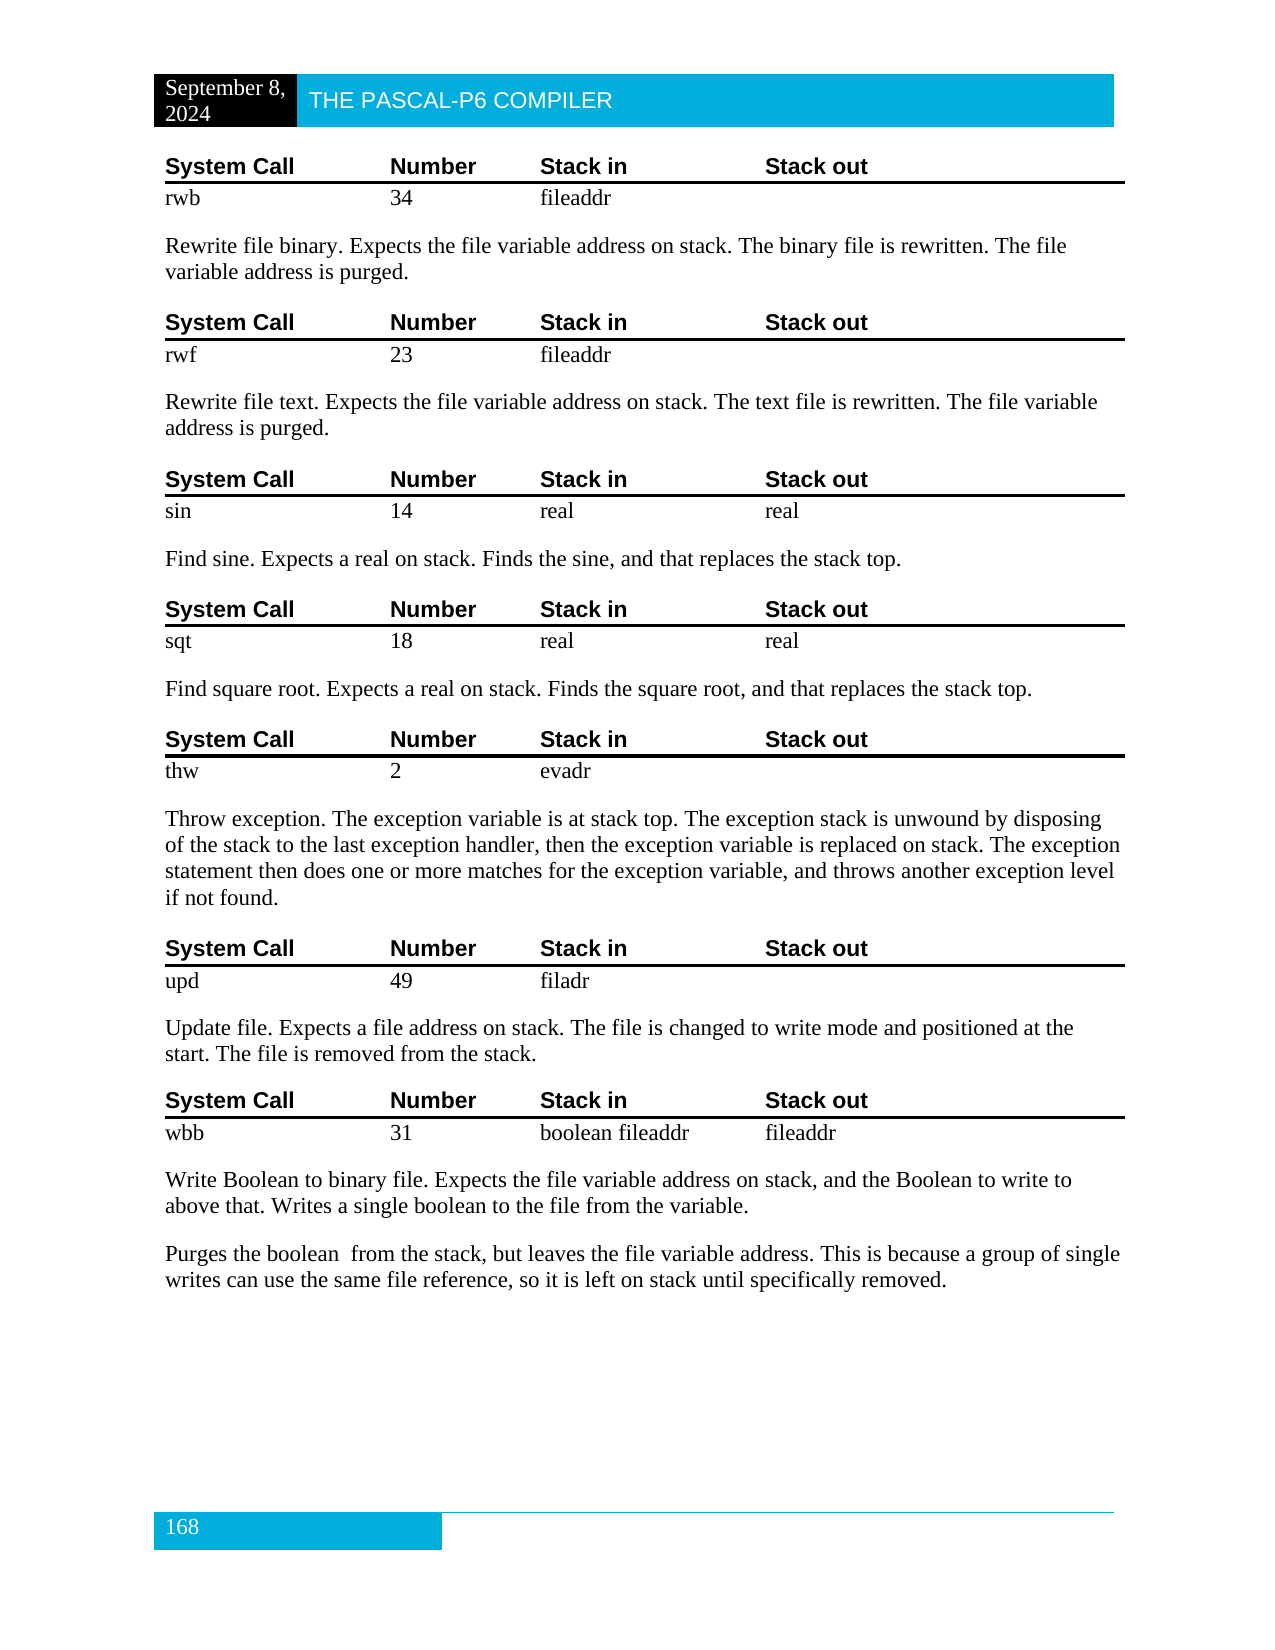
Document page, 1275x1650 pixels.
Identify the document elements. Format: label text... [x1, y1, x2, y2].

text Purges the boolean from the stack, but leaves the file variable address. This is because a group of single writes can use the same file reference, so it is left on stack until specifically removed. [165, 1240, 1125, 1292]
text upd 49 filadr [165, 967, 1125, 993]
text Throw exception. The exception variable is at stack top. The exception stack is unwound by disposing of the stack to the last exception handler, then the exception variable is replaced on stack. The exception statement then does one or more matches for the exception variable, and throws another exception level if not found. [165, 805, 1125, 910]
text sqt 18 real real [165, 627, 1125, 654]
text rwb 34 fileaddr [165, 184, 1125, 211]
text sin 14 real real [165, 497, 1125, 524]
text Update file. Expects a file address on stack. The file is changed to write mode and positioned at the start. The file is removed from the stack. [165, 1014, 1125, 1067]
text Write Boolean to binary file. Expects the file variable address on stack, and the Boolean to write to above that. Writes a single boolean to the file from the variable. [165, 1166, 1125, 1219]
text Find square root. Expects a real on stack. Finds the square root, and that replaces the stack top. [165, 675, 1125, 701]
text wbb 31 boolean fileaddr fileaddr [165, 1119, 1125, 1145]
text System Call Number Stack in Stack out [165, 466, 1125, 494]
text Find sine. Expects a real on stack. Finds the sine, and that replaces the stack top. [165, 544, 1125, 571]
text Rewrite file binary. Expects the file variable address on stack. The binary file is rewritten. The file variable address is purged. [165, 232, 1125, 284]
text Rewrite file text. Expects the file variable address on stack. The text file is rewritten. The file variable address is purged. [165, 388, 1125, 441]
text System Call Number Stack in Stack out [165, 935, 1125, 964]
text System Call Number Stack in Stack out [165, 1087, 1125, 1116]
text System Call Number Stack in Stack out [165, 309, 1125, 338]
text System Call Number Stack in Stack out [165, 596, 1125, 624]
text System Call Number Stack in Stack out [165, 726, 1125, 754]
text rwf 23 fileaddr [165, 341, 1125, 367]
text thw 2 evadr [165, 758, 1125, 784]
text System Call Number Stack in Stack out [165, 153, 1125, 181]
